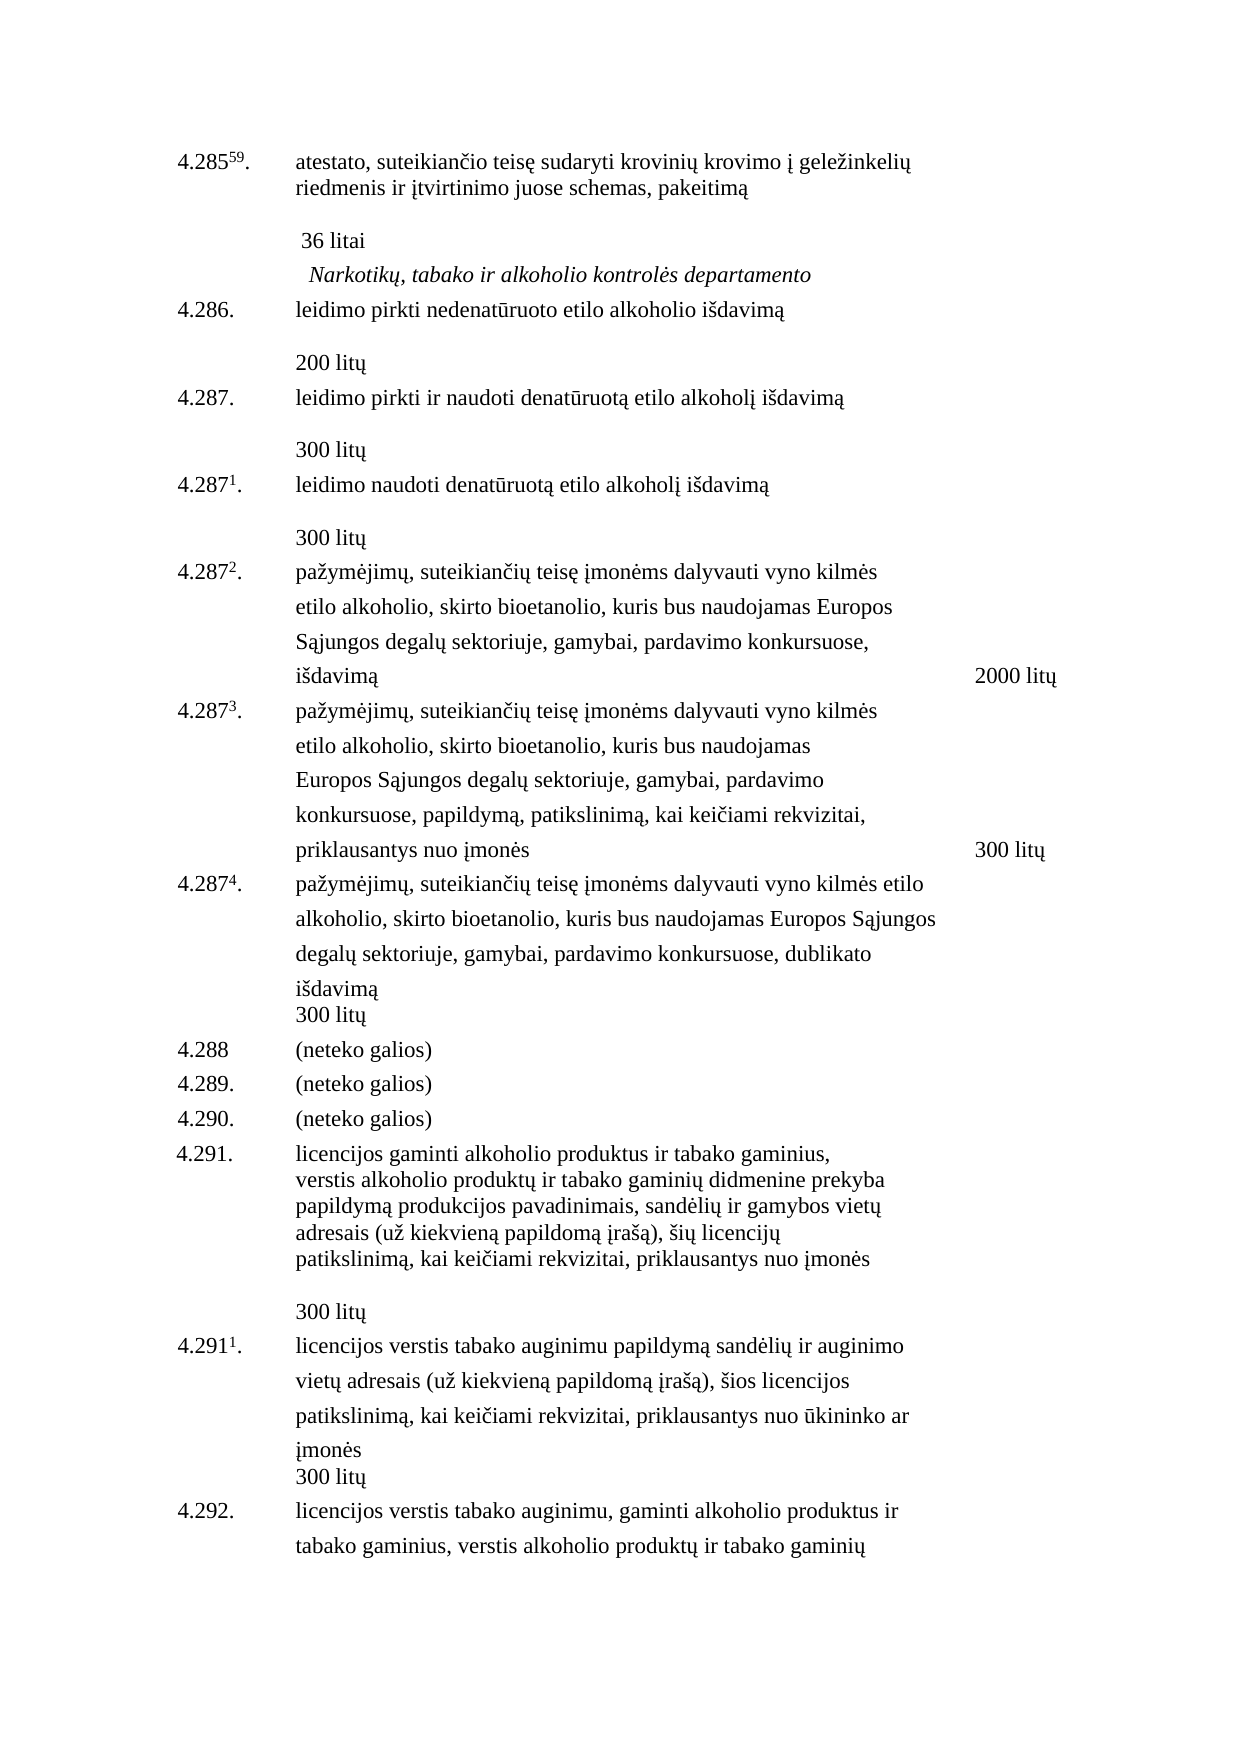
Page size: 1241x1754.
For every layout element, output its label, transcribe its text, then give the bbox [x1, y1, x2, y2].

text Sąjungos degalų sektoriuje, gamybai, pardavimo konkursuose, [177, 628, 1122, 654]
text 4.2874. pažymėjimų, suteikiančių teisę įmonėms dalyvauti vyno kilmės etilo [177, 871, 945, 897]
text 4.2871. leidimo naudoti denatūruotą etilo alkoholį išdavimą 300 litų [177, 471, 945, 550]
text alkoholio, skirto bioetanolio, kuris bus naudojamas Europos Sąjungos [177, 905, 945, 932]
text 4.286. leidimo pirkti nedenatūruoto etilo alkoholio išdavimą 200 litų [177, 296, 945, 375]
text tabako gaminius, verstis alkoholio produktų ir tabako gaminių [177, 1532, 945, 1559]
text 4.290. (neteko galios) [177, 1105, 945, 1131]
text priklausantys nuo įmonės 300 litų [177, 836, 1122, 862]
text 4.289. (neteko galios) [177, 1070, 945, 1097]
text vietų adresais (už kiekvieną papildomą įrašą), šios licencijos [177, 1367, 945, 1393]
text įmonės 300 litų [177, 1437, 945, 1489]
text išdavimą 300 litų [177, 974, 945, 1027]
text 4.28559. atestato, suteikiančio teisę sudaryti krovinių krovimo į geležinkelių riedmenis ir įtvirtinimo juose schemas, pakeitimą 36 litai [177, 148, 930, 253]
text 4.288 (neteko galios) [177, 1036, 945, 1062]
text 4.291. licencijos gaminti alkoholio produktus ir tabako gaminius, verstis alkoholio produktų ir tabako gaminių didmenine prekyba papildymą produkcijos pavadinimais, sandėlių ir gamybos vietų adresais (už kiekvieną papildomą įrašą), šių licencijų patikslinimą, kai keičiami rekvizitai, priklausantys nuo įmonės 300 litų [176, 1140, 886, 1324]
text konkursuose, papildymą, patikslinimą, kai keičiami rekvizitai, [177, 801, 1122, 827]
text degalų sektoriuje, gamybai, pardavimo konkursuose, dublikato [177, 940, 945, 966]
text Europos Sąjungos degalų sektoriuje, gamybai, pardavimo [177, 766, 1122, 793]
text 4.2872. pažymėjimų, suteikiančių teisę įmonėms dalyvauti vyno kilmės [177, 558, 1122, 585]
text etilo alkoholio, skirto bioetanolio, kuris bus naudojamas Europos [177, 593, 1122, 619]
text etilo alkoholio, skirto bioetanolio, kuris bus naudojamas [177, 732, 1122, 758]
text išdavimą 2000 litų [177, 662, 1122, 689]
text 4.287. leidimo pirkti ir naudoti denatūruotą etilo alkoholį išdavimą 300 litų [177, 383, 945, 463]
text 4.2873. pažymėjimų, suteikiančių teisę įmonėms dalyvauti vyno kilmės [177, 697, 1122, 723]
text 4.2911. licencijos verstis tabako auginimu papildymą sandėlių ir auginimo [177, 1332, 945, 1359]
text 4.292. licencijos verstis tabako auginimu, gaminti alkoholio produktus ir [177, 1498, 945, 1524]
text patikslinimą, kai keičiami rekvizitai, priklausantys nuo ūkininko ar [177, 1402, 945, 1428]
text Narkotikų, tabako ir alkoholio kontrolės departamento [177, 261, 945, 288]
